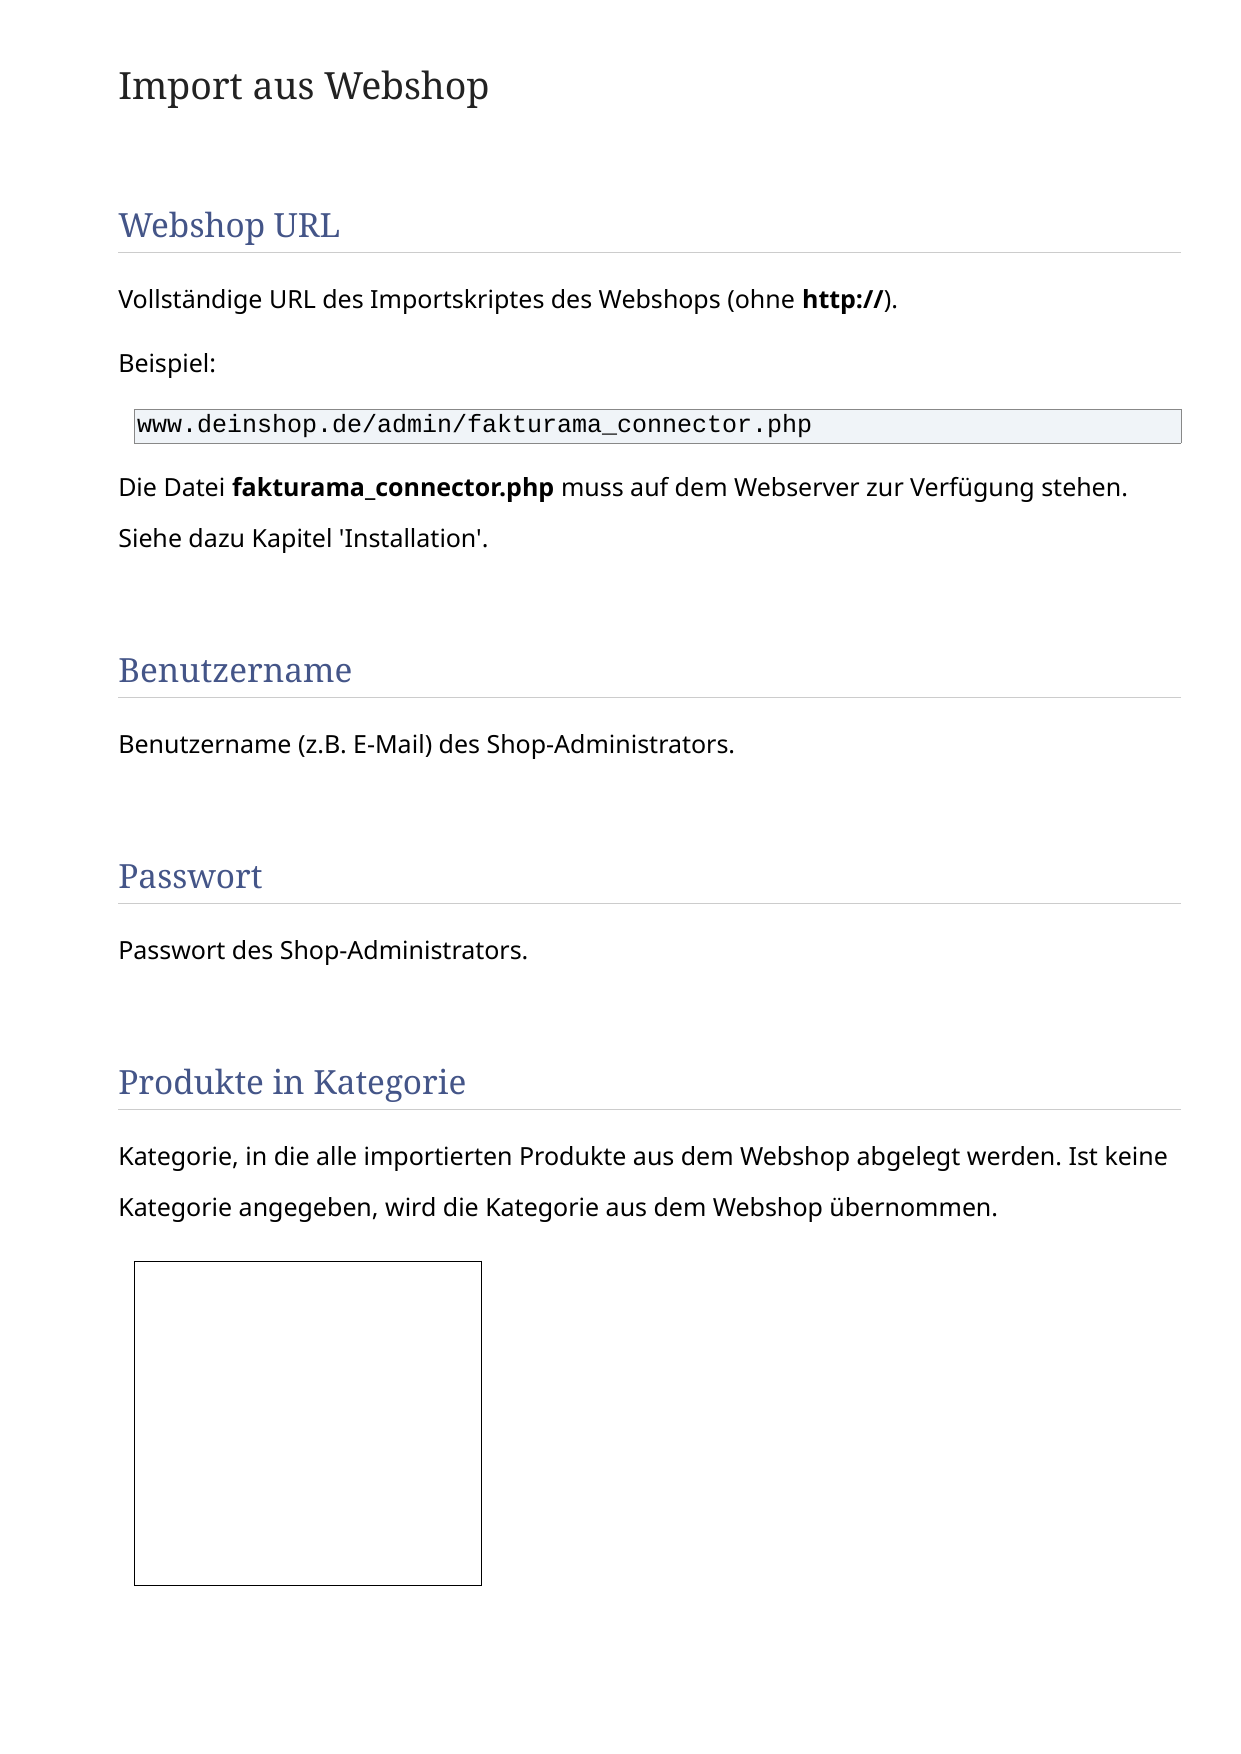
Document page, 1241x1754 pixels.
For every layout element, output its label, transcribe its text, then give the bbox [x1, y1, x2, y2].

text Beispiel: [118, 345, 1181, 379]
subtitle Passwort [118, 853, 1181, 903]
text Kategorie, in die alle importierten Produkte aus dem Webshop abgelegt werden. Ist keine Kategorie angegeben, wird die Kategorie aus dem Webshop übernommen. [118, 1138, 1181, 1223]
text Passwort des Shop-Administrators. [118, 932, 1181, 966]
subtitle Benutzername [118, 647, 1181, 697]
text www.deinshop.de/admin/fakturama_connector.php [135, 410, 1181, 443]
subtitle Produkte in Kategorie [118, 1058, 1181, 1109]
text Vollständige URL des Importskriptes des Webshops (ohne http://). [118, 282, 1181, 316]
subtitle Import aus Webshop [118, 59, 1181, 110]
text Benutzername (z.B. E-Mail) des Shop-Administrators. [118, 727, 1181, 761]
subtitle Webshop URL [118, 202, 1181, 252]
text Die Datei fakturama_connector.php muss auf dem Webserver zur Verfügung stehen. Siehe dazu Kapitel 'Installation'. [118, 470, 1181, 555]
